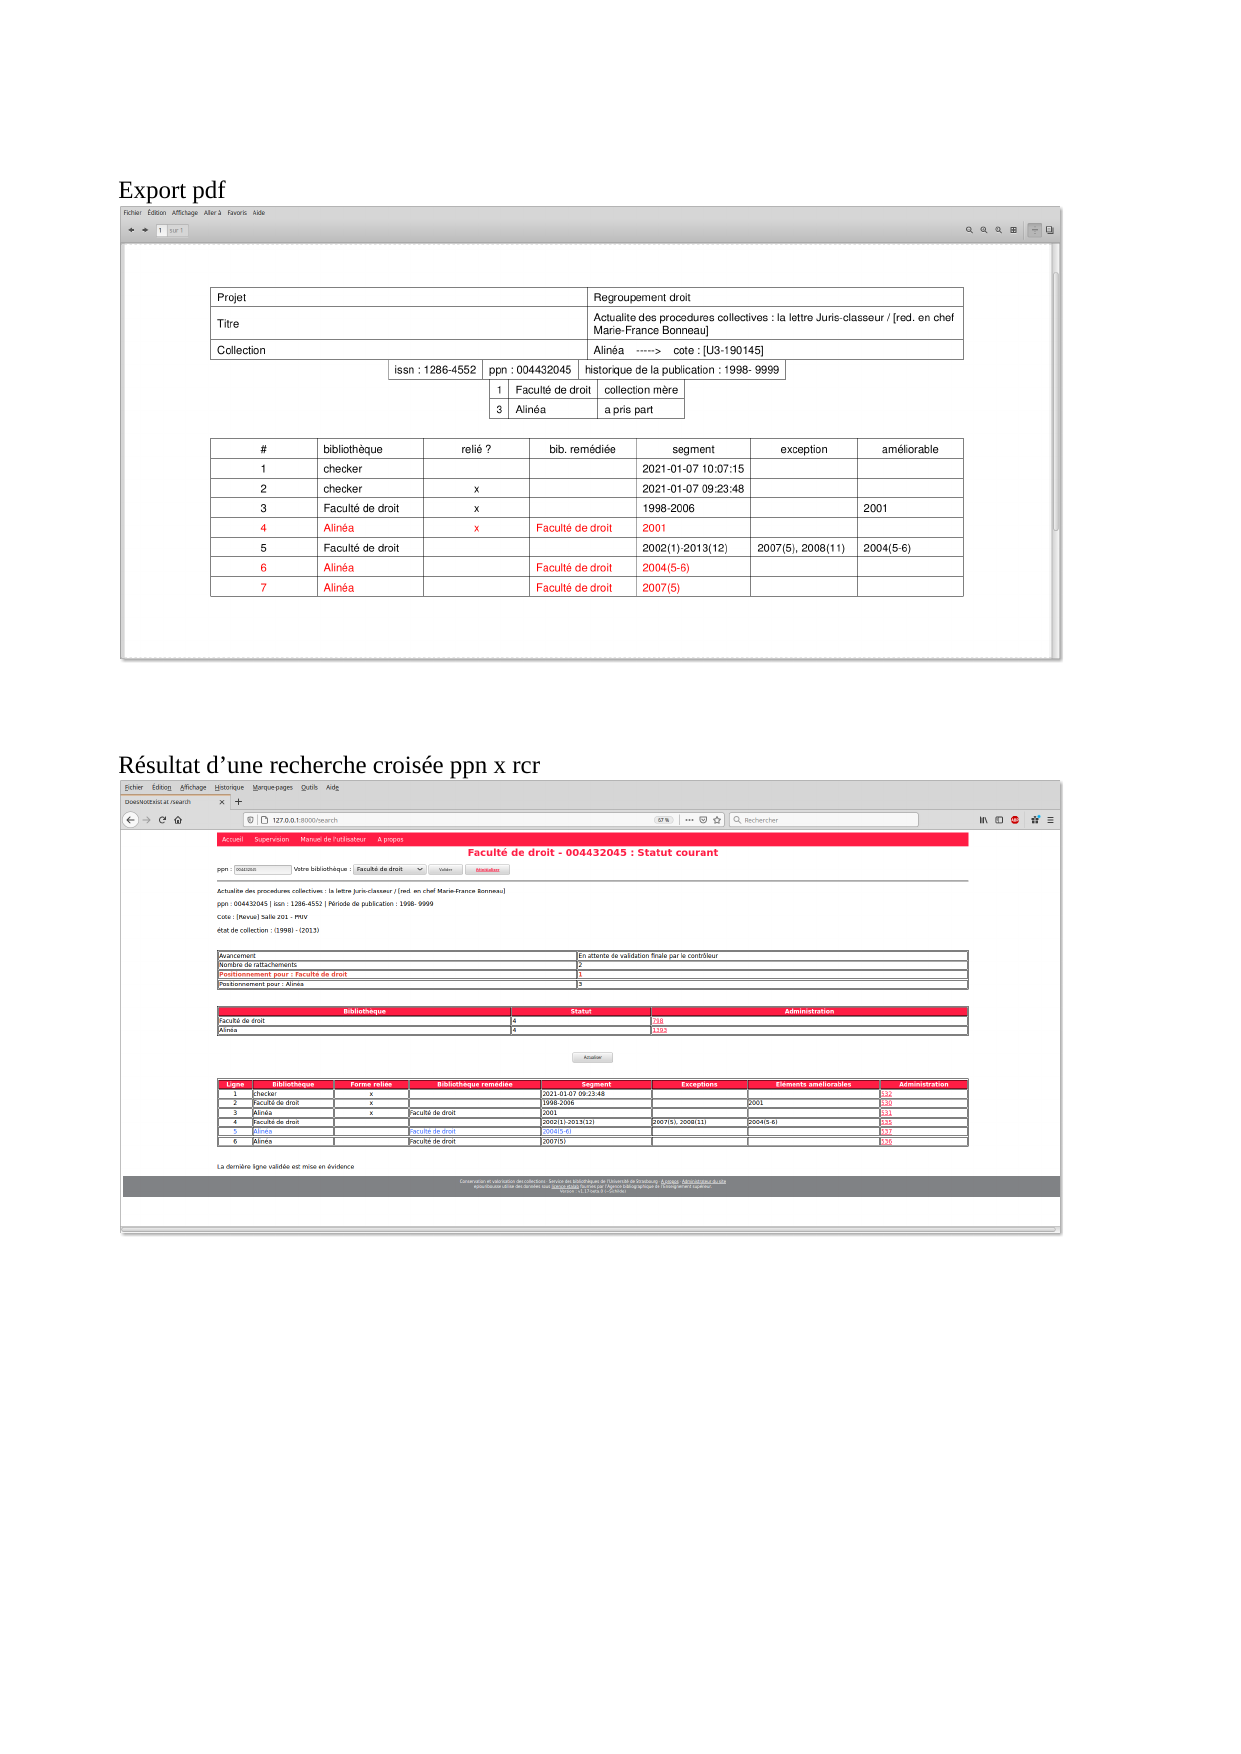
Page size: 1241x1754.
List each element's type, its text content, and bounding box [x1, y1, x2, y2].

text Export pdf [118, 176, 1122, 204]
picture [118, 204, 1064, 663]
picture [118, 778, 1064, 1237]
text Résultat d’une recherche croisée ppn x rcr [118, 750, 1122, 779]
